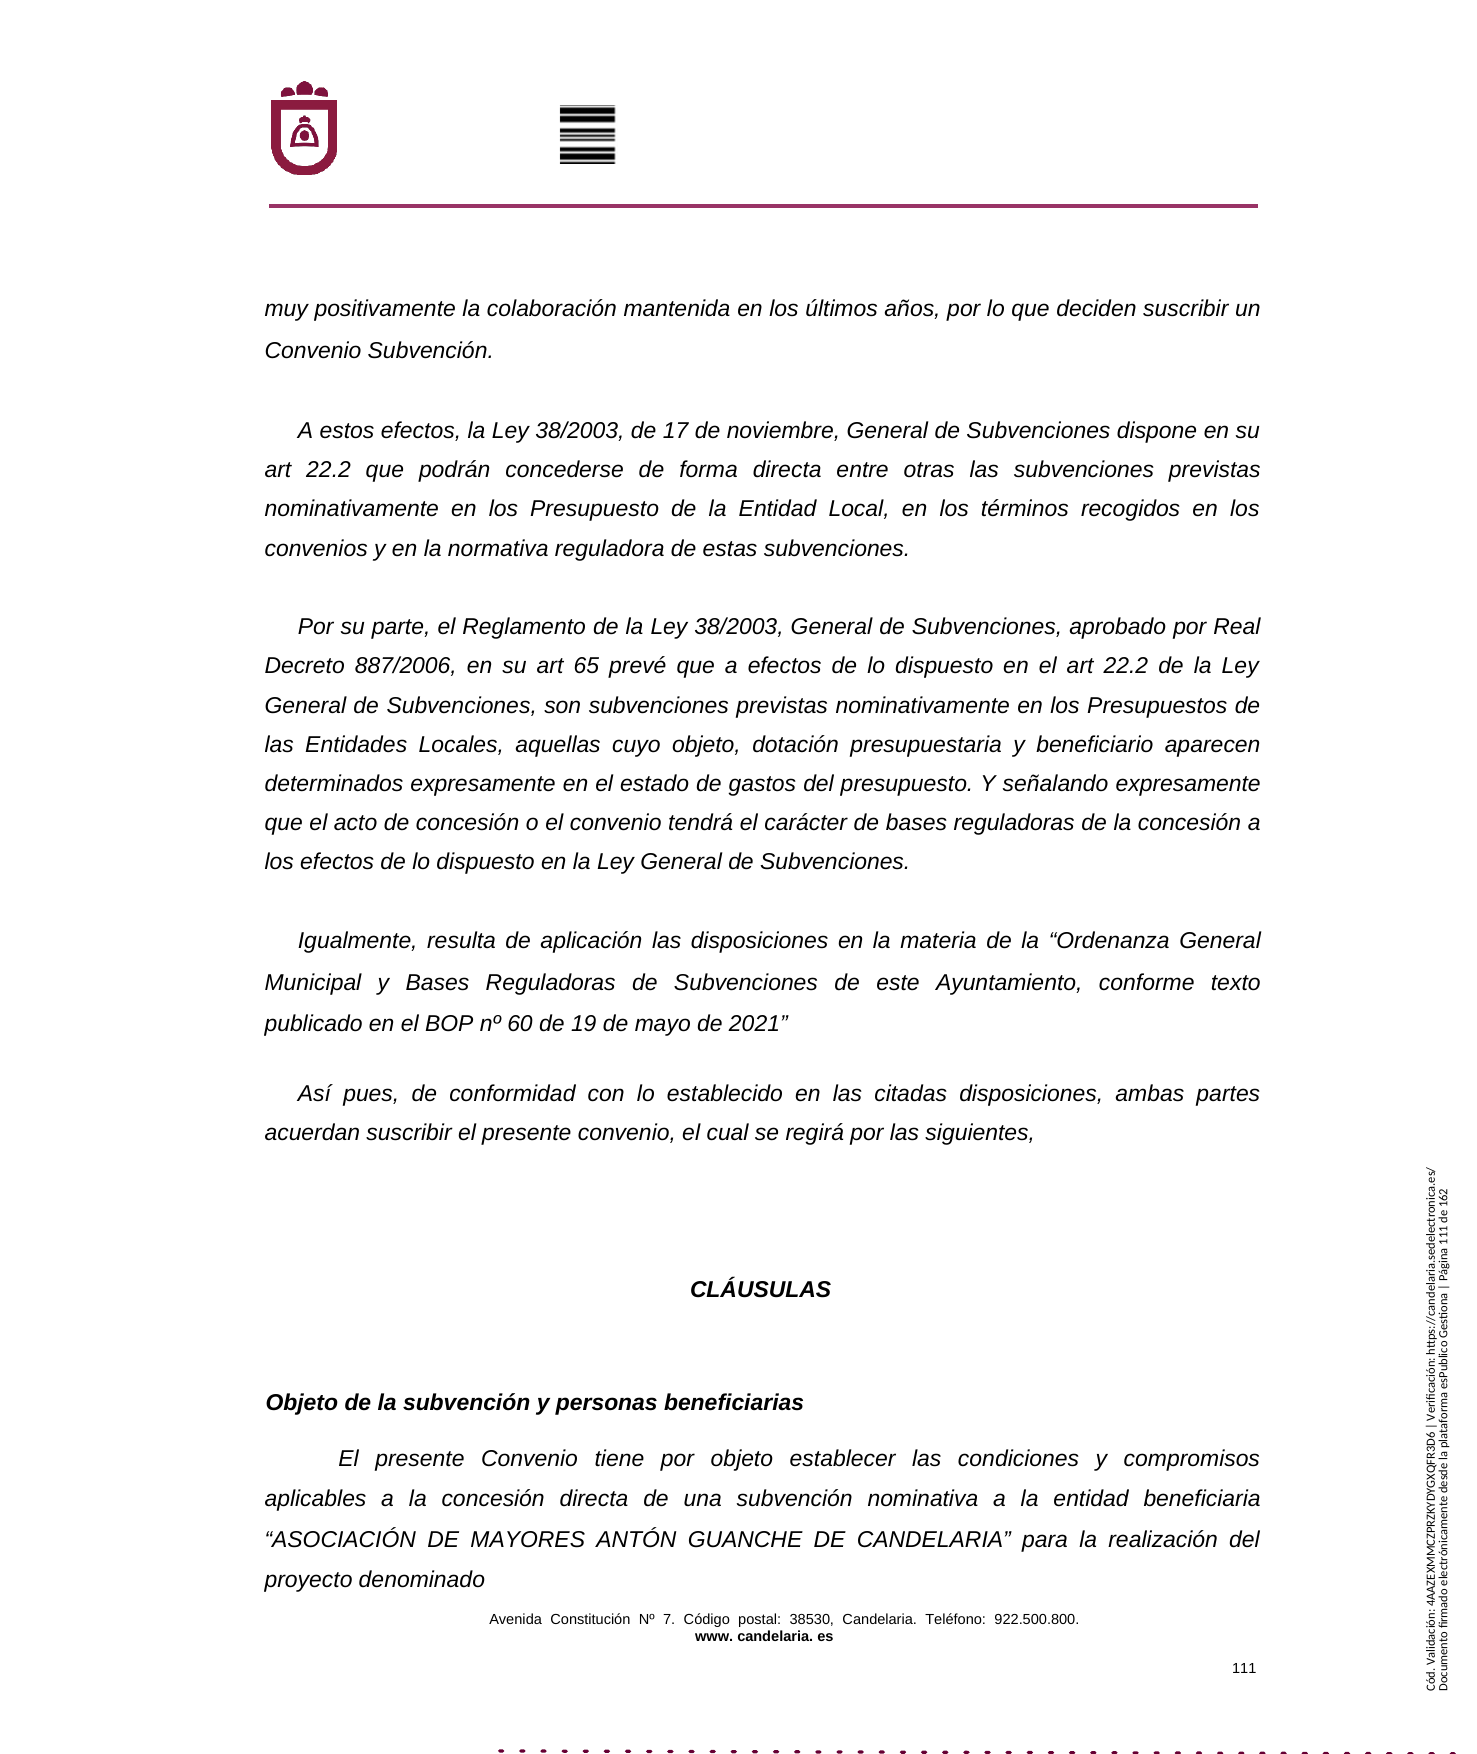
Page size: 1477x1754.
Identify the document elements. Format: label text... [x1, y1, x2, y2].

subtitle Objeto de la subvención y personas beneficiarias [265, 1388, 1263, 1415]
text muy positivamente la colaboración mantenida en los últimos años, por lo que deciden suscribir un Convenio Subvención. [264, 295, 1263, 364]
text Por su parte, el Reglamento de la Ley 38/2003, General de Subvenciones, aprobado por Real Decreto 887/2006, en su art 65 prevé que a efectos de lo dispuesto en el art 22.2 de la Ley General de Subvenciones, son subvenciones previstas nominativamente en los Presupuestos de las Entidades Locales, aquellas cuyo objeto, dotación presupuestaria y beneficiario aparecen determinados expresamente en el estado de gastos del presupuesto. Y señalando expresamente que el acto de concesión o el convenio tendrá el carácter de bases reguladoras de la concesión a los efectos de lo dispuesto en la Ley General de Subvenciones. [264, 613, 1263, 874]
subtitle CLÁUSULAS [285, 1276, 1244, 1302]
text A estos efectos, la Ley 38/2003, de 17 de noviembre, General de Subvenciones dispone en su art 22.2 que podrán concederse de forma directa entre otras las subvenciones previstas nominativamente en los Presupuesto de la Entidad Local, en los términos recogidos en los convenios y en la normativa reguladora de estas subvenciones. [264, 417, 1263, 561]
text El presente Convenio tiene por objeto establecer las condiciones y compromisos aplicables a la concesión directa de una subvención nominativa a la entidad beneficiaria “ASOCIACIÓN DE MAYORES ANTÓN GUANCHE DE CANDELARIA” para la realización del proyecto denominado [264, 1445, 1263, 1592]
text Así pues, de conformidad con lo establecido en las citadas disposiciones, ambas partes acuerdan suscribir el presente convenio, el cual se regirá por las siguientes, [264, 1080, 1263, 1145]
text Igualmente, resulta de aplicación las disposiciones en la materia de la “Ordenanza General Municipal y Bases Reguladoras de Subvenciones de este Ayuntamiento, conforme texto publicado en el BOP nº 60 de 19 de mayo de 2021” [264, 927, 1263, 1036]
